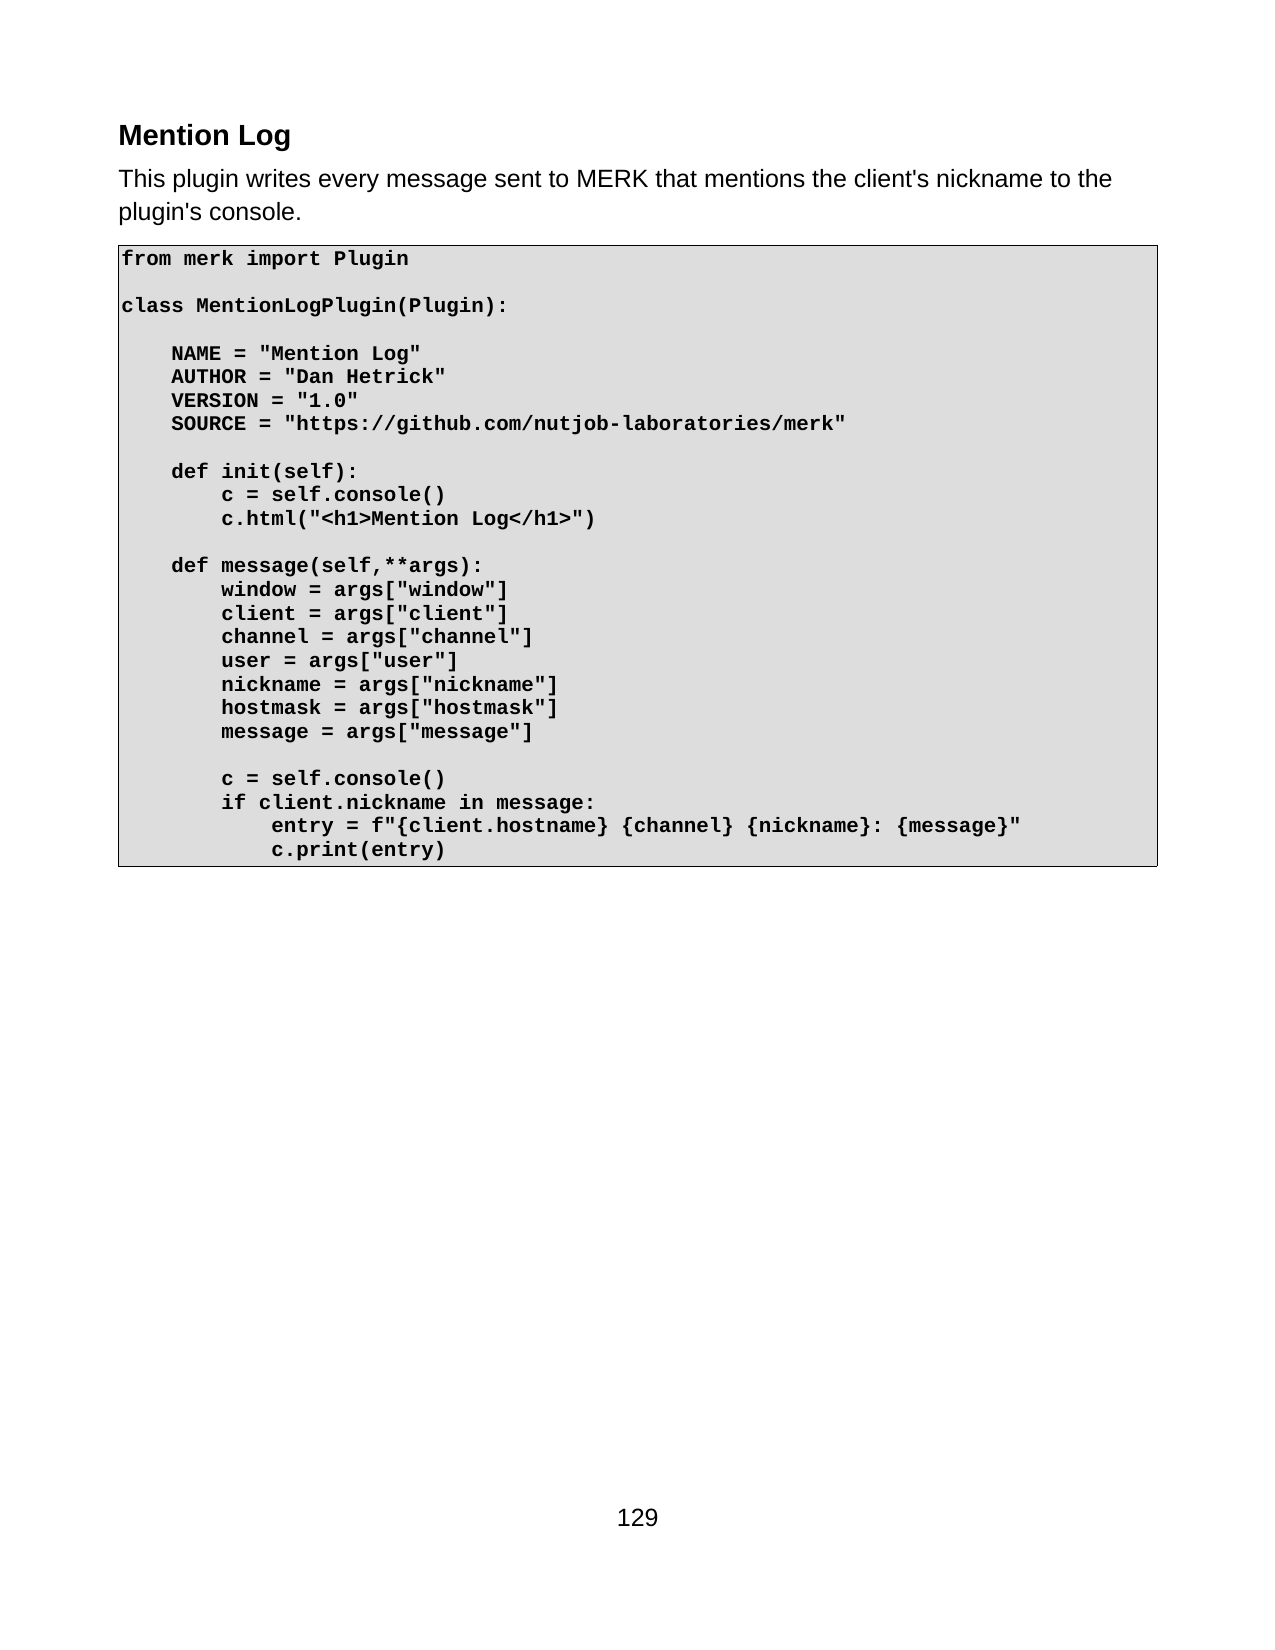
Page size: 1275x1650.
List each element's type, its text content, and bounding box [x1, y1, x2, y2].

text This plugin writes every message sent to MERK that mentions the client's nickname to the plugin's console. [118, 164, 1157, 226]
table_header from merk import Plugin class MentionLogPlugin(Plugin): NAME = "Mention Log" AUTHOR = "Dan Hetrick" VERSION = "1.0" SOURCE = "https://github.com/nutjob-laboratories/merk" def init(self): c = self.console() c.html("<h1>Mention Log</h1>") def message(self,**args): window = args["window"] client = args["client"] channel = args["channel"] user = args["user"] nickname = args["nickname"] hostmask = args["hostmask"] message = args["message"] c = self.console() if client.nickname in message: entry = f"{client.hostname} {channel} {nickname}: {message}" c.print(entry) [119, 246, 1157, 866]
subtitle Mention Log [118, 118, 1157, 152]
